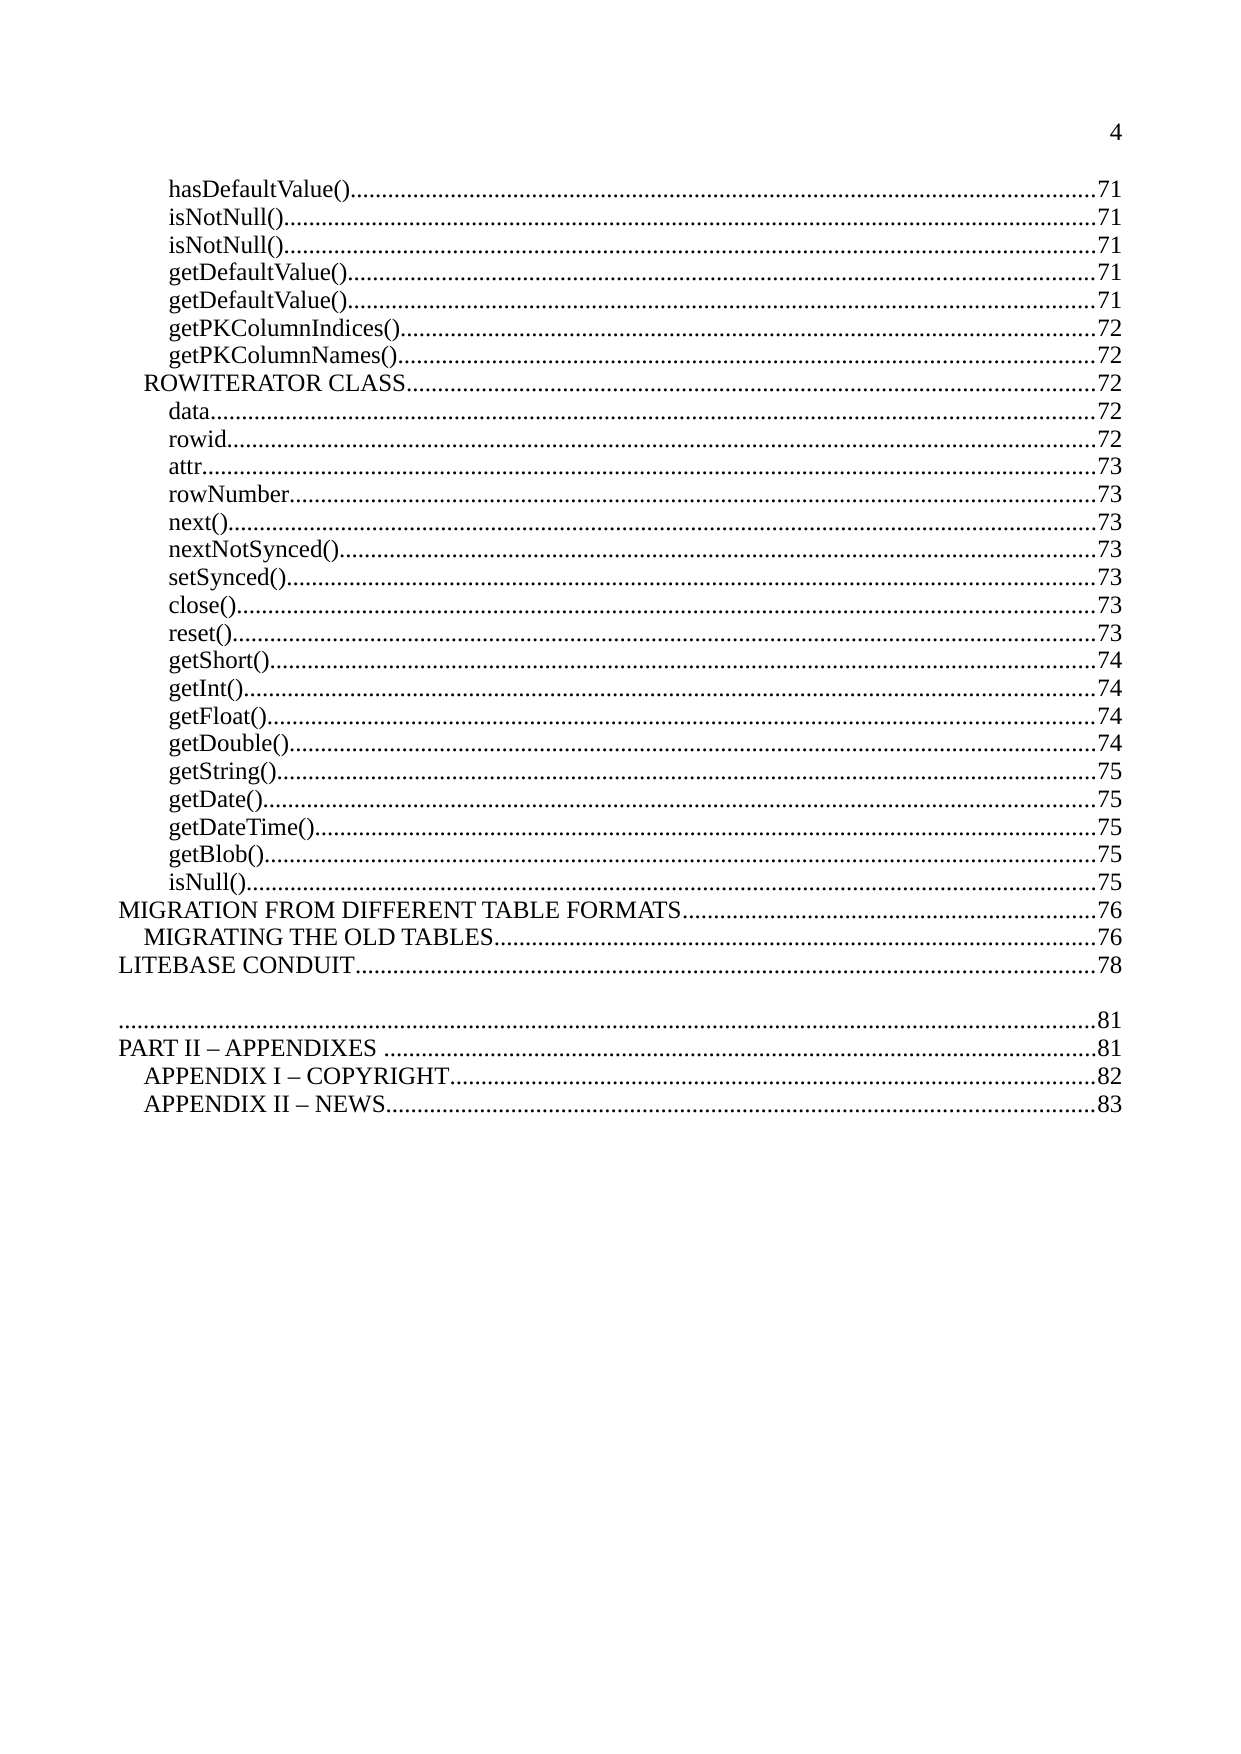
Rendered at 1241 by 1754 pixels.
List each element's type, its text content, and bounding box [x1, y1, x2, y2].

text getShort() 74 [168, 646, 1122, 674]
text getDefaultValue() 71 [168, 258, 1122, 286]
text rowid 72 [168, 425, 1122, 452]
text nextNotSynced() 73 [168, 536, 1122, 563]
text LITEBASE CONDUIT 78 [118, 951, 1122, 979]
text data 72 [168, 397, 1122, 425]
text getString() 75 [168, 757, 1122, 785]
text close() 73 [168, 591, 1122, 619]
text MIGRATION FROM DIFFERENT TABLE FORMATS 76 [118, 896, 1122, 923]
text reset() 73 [168, 619, 1122, 646]
text getBlob() 75 [168, 840, 1122, 868]
text getPKColumnIndices() 72 [168, 314, 1122, 342]
text APPENDIX II – NEWS 83 [143, 1090, 1122, 1117]
text 81 [118, 979, 1122, 1034]
text ROWITERATOR CLASS 72 [143, 369, 1122, 397]
text getDefaultValue() 71 [168, 286, 1122, 314]
text getPKColumnNames() 72 [168, 342, 1122, 369]
text getInt() 74 [168, 674, 1122, 702]
text setSynced() 73 [168, 563, 1122, 591]
text getDateTime() 75 [168, 813, 1122, 840]
text rowNumber 73 [168, 480, 1122, 508]
text isNotNull() 71 [168, 231, 1122, 258]
text isNull() 75 [168, 868, 1122, 896]
text attr 73 [168, 452, 1122, 480]
text APPENDIX I – COPYRIGHT 82 [143, 1062, 1122, 1090]
text next() 73 [168, 508, 1122, 536]
text hasDefaultValue() 71 [168, 175, 1122, 203]
text MIGRATING THE OLD TABLES 76 [143, 923, 1122, 951]
text getDouble() 74 [168, 729, 1122, 757]
text isNotNull() 71 [168, 203, 1122, 231]
text PART II – APPENDIXES 81 [118, 1034, 1122, 1062]
text getFloat() 74 [168, 702, 1122, 729]
text getDate() 75 [168, 785, 1122, 813]
